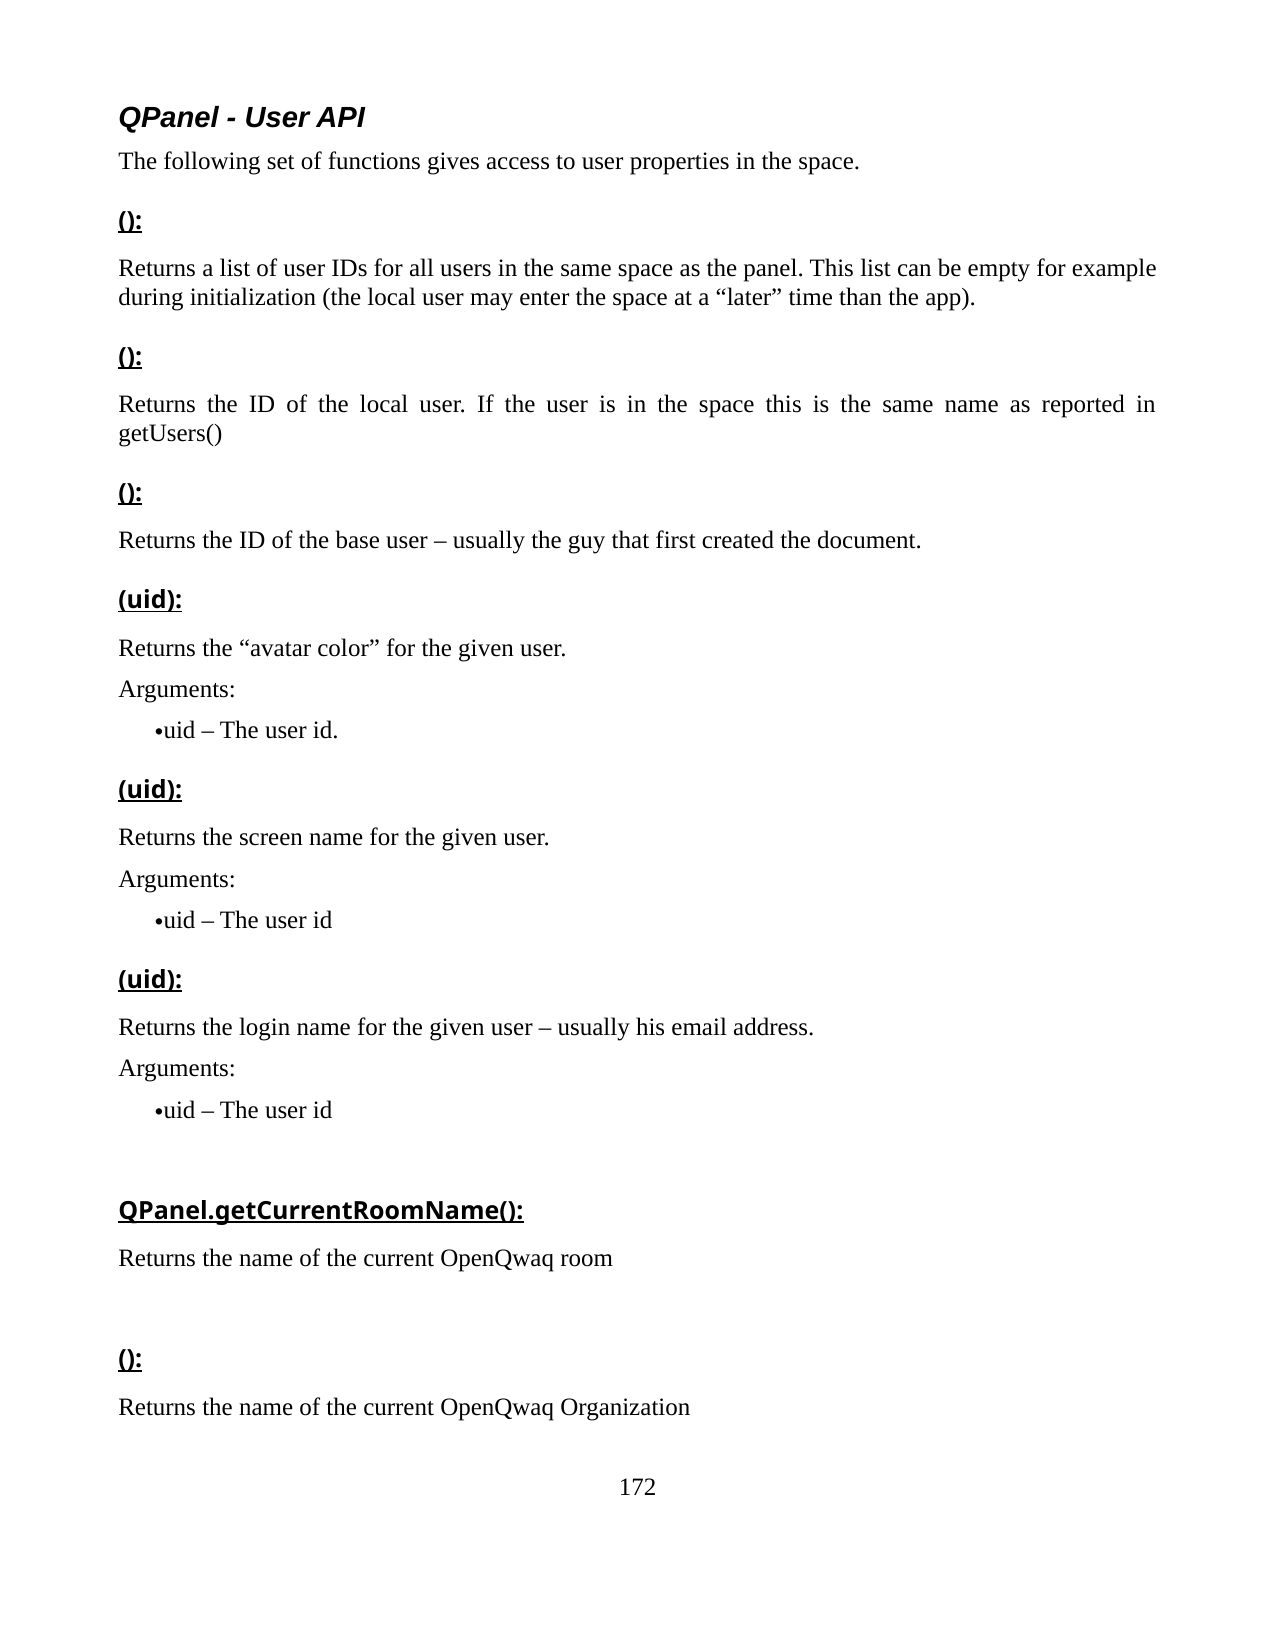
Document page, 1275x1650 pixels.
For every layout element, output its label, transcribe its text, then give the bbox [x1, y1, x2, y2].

text Arguments: [118, 1053, 1157, 1082]
list uid – The user id [156, 1095, 1157, 1123]
text Returns the ID of the base user – usually the guy that first created the document. [118, 525, 1157, 554]
title (): [118, 1341, 1157, 1375]
text Returns the “avatar color” for the given user. [118, 633, 1157, 661]
text Returns the ID of the local user. If the user is in the space this is the same name as reported in getUsers() [118, 389, 1157, 447]
text The following set of functions gives access to user properties in the space. [118, 146, 1157, 175]
text Arguments: [118, 864, 1157, 892]
text Arguments: [118, 674, 1157, 703]
text Returns the name of the current OpenQwaq Organization [118, 1392, 1157, 1421]
title (): [118, 338, 1157, 372]
list uid – The user id [156, 905, 1157, 934]
text Returns a list of user IDs for all users in the same space as the panel. This list can be empty for example during initialization (the local user may enter the space at a “later” time than the app). [118, 253, 1157, 311]
subtitle QPanel - User API [118, 100, 1157, 133]
title (uid): [118, 582, 1157, 616]
text Returns the login name for the given user – usually his email address. [118, 1012, 1157, 1041]
list uid – The user id. [156, 715, 1157, 744]
text Returns the screen name for the given user. [118, 822, 1157, 851]
title (uid): [118, 961, 1157, 995]
title QPanel.getCurrentRoomName(): [118, 1192, 1157, 1226]
text Returns the name of the current OpenQwaq room [118, 1243, 1157, 1272]
title (): [118, 474, 1157, 508]
title (): [118, 202, 1157, 236]
title (uid): [118, 771, 1157, 806]
